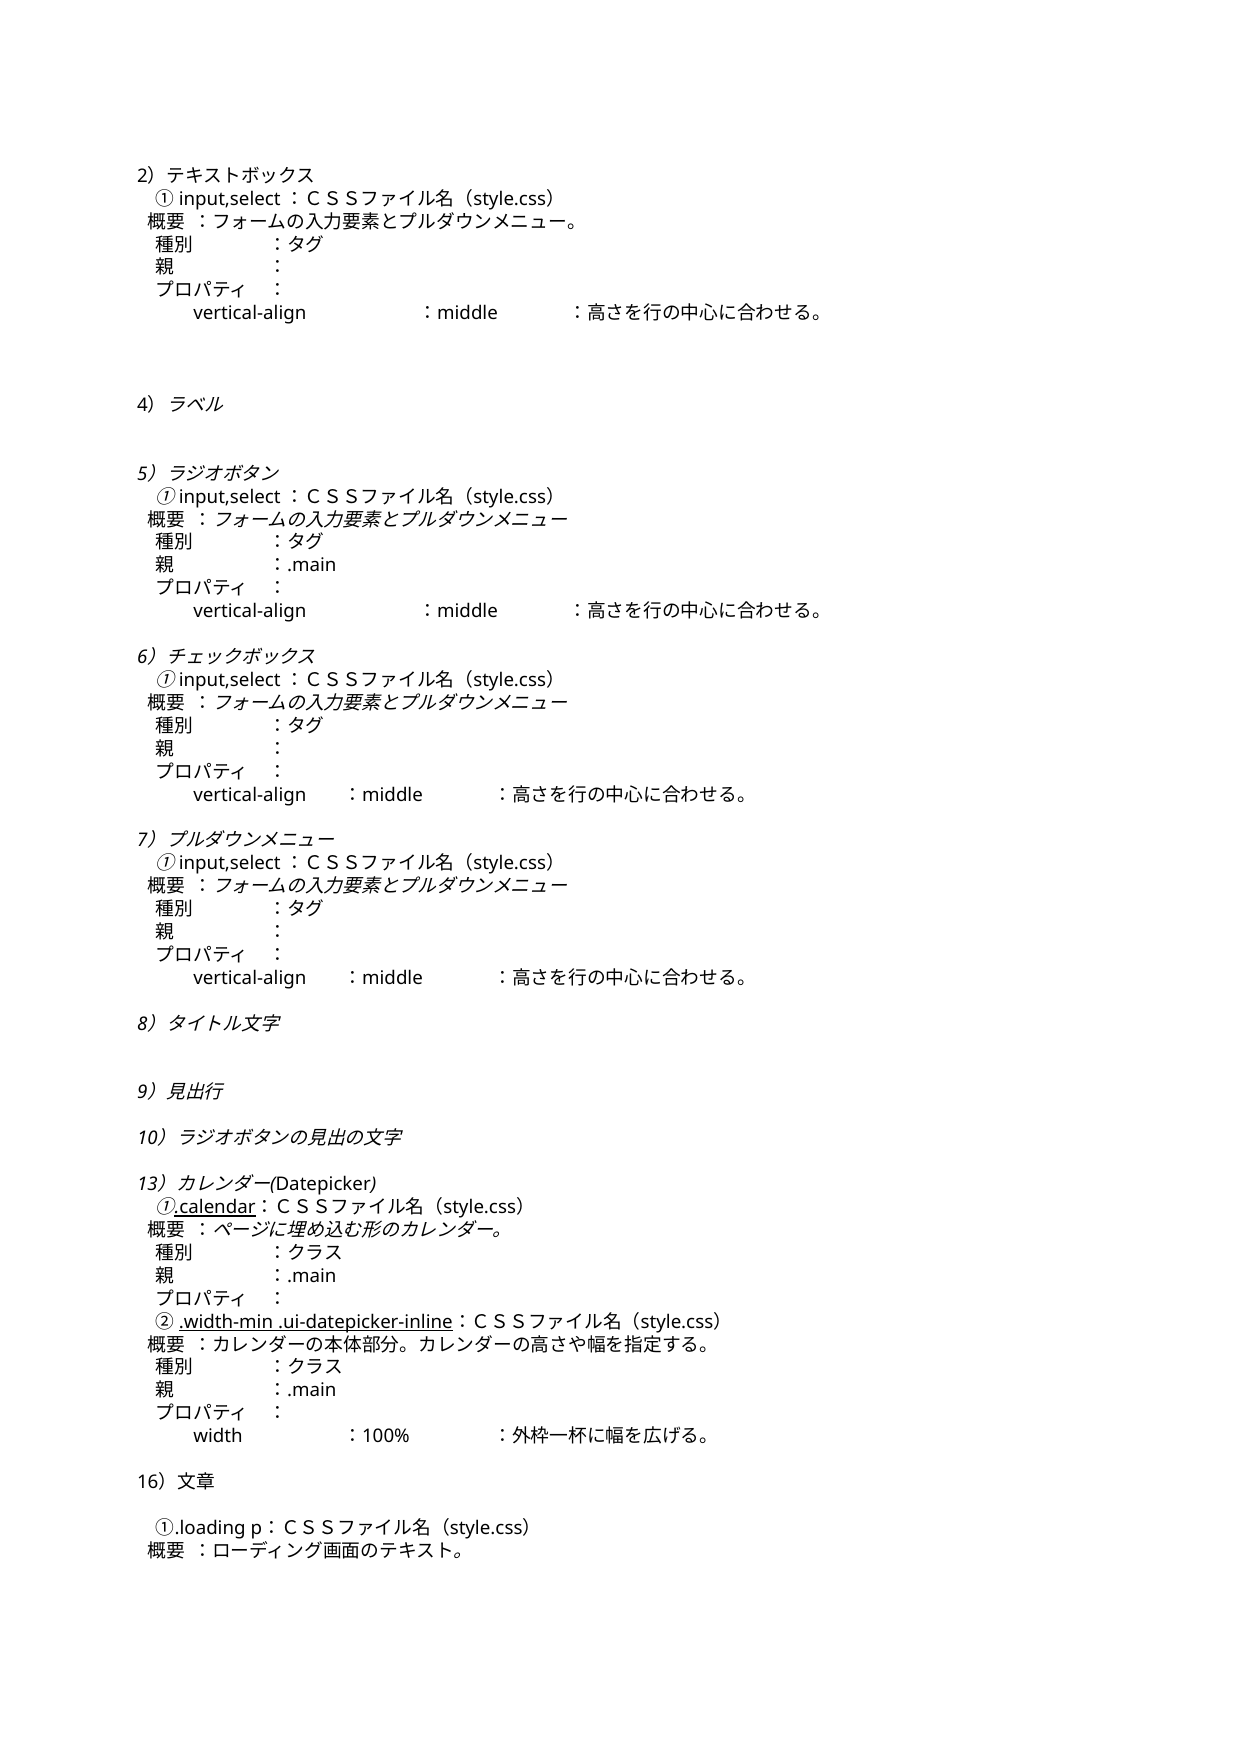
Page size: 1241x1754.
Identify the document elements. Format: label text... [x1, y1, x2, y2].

text ①.loading p：ＣＳＳファイル名（style.css） [118, 1516, 1122, 1539]
text ① input,select ：ＣＳＳファイル名（style.css） [118, 187, 1122, 210]
text 概要 ：ページに埋め込む形のカレンダー。 [118, 1218, 1122, 1241]
text プロパティ ： [118, 576, 1122, 599]
text 種別 ：タグ [118, 714, 1122, 737]
text 5）ラジオボタン [118, 462, 1122, 485]
text 概要 ：ローディング画面のテキスト。 [118, 1539, 1122, 1562]
text 親 ： [118, 920, 1122, 943]
text 7）プルダウンメニュー [118, 828, 1122, 851]
text プロパティ ： [118, 760, 1122, 783]
text vertical-align ：middle ：高さを行の中心に合わせる。 [118, 966, 1122, 989]
text ① input,select ：ＣＳＳファイル名（style.css） [118, 851, 1122, 874]
text 親 ：.main [118, 553, 1122, 576]
text vertical-align ：middle ：高さを行の中心に合わせる。 [118, 599, 1122, 622]
text width ：100% ：外枠一杯に幅を広げる。 [118, 1424, 1122, 1447]
text 種別 ：タグ [118, 531, 1122, 553]
text 概要 ：フォームの入力要素とプルダウンメニュー [118, 874, 1122, 897]
text ② .width-min .ui-datepicker-inline：ＣＳＳファイル名（style.css） [118, 1310, 1122, 1333]
text 親 ：.main [118, 1264, 1122, 1287]
text ① input,select ：ＣＳＳファイル名（style.css） [118, 485, 1122, 508]
text プロパティ ： [118, 278, 1122, 301]
text 2）テキストボックス [118, 164, 1122, 187]
text 概要 ：カレンダーの本体部分。カレンダーの高さや幅を指定する。 [118, 1333, 1122, 1356]
text 10）ラジオボタンの見出の文字 [118, 1126, 1122, 1149]
text 8）タイトル文字 [118, 1012, 1122, 1035]
text 種別 ：クラス [118, 1356, 1122, 1378]
text 種別 ：タグ [118, 897, 1122, 920]
text 親 ： [118, 256, 1122, 278]
text プロパティ ： [118, 943, 1122, 966]
text ① input,select ：ＣＳＳファイル名（style.css） [118, 668, 1122, 691]
text 種別 ：タグ [118, 233, 1122, 256]
text 種別 ：クラス [118, 1241, 1122, 1264]
text 9）見出行 [118, 1081, 1122, 1103]
text 親 ： [118, 737, 1122, 760]
text 16）文章 [118, 1470, 1122, 1493]
text プロパティ ： [118, 1287, 1122, 1310]
text プロパティ ： [118, 1401, 1122, 1424]
text ①.calendar：ＣＳＳファイル名（style.css） [118, 1195, 1122, 1218]
text 13）カレンダー(Datepicker) [118, 1172, 1122, 1195]
text vertical-align ：middle ：高さを行の中心に合わせる。 [118, 301, 1122, 324]
text 概要 ：フォームの入力要素とプルダウンメニュー [118, 508, 1122, 531]
text 親 ：.main [118, 1378, 1122, 1401]
text 概要 ：フォームの入力要素とプルダウンメニュー。 [118, 210, 1122, 233]
text 6）チェックボックス [118, 645, 1122, 668]
text 4）ラベル [118, 393, 1122, 416]
text vertical-align ：middle ：高さを行の中心に合わせる。 [118, 783, 1122, 806]
text 概要 ：フォームの入力要素とプルダウンメニュー [118, 691, 1122, 714]
